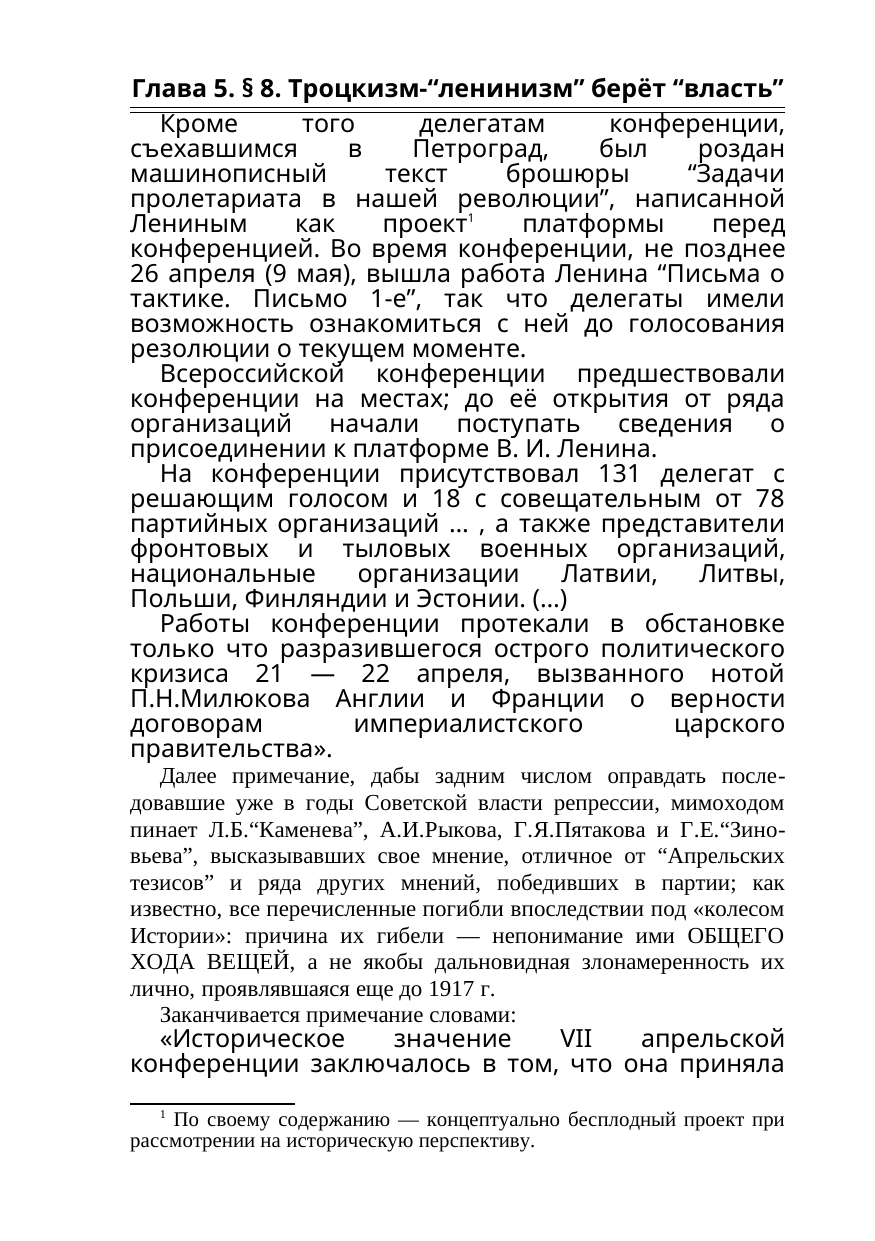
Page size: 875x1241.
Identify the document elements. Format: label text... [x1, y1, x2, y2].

text Работы конференции протекали в обстановке только что разразившегося острого политического кризиса 21 — 22 апреля, вызванного нотой П.Н.Милюкова Англии и Франции о вер­ности договорам империалистского царского правительства». [130, 612, 785, 762]
text Всероссийской конференции предшествовали конференции на местах; до её открытия от ряда организаций начали посту­пать сведения о присоединении к платформе В. И. Ленина. [130, 362, 785, 462]
text Далее примечание, дабы задним числом оправдать после­довавшие уже в годы Советской власти репрессии, мимоходом пинает Л.Б.“Камене­ва”, А.И.Рыкова, Г.Я.Пятакова и Г.Е.“Зино­вье­ва”, выска­зывавших свое мнение, отличное от “Апрельских тезисов” и ряда других мнений, победивших в партии; как известно, все перечисленные погибли впоследствии под «колесом Исто­рии»: причина их гибели — непонимание ими ОБЩЕГО ХОДА ВЕЩЕЙ, а не якобы дальновидная злонамеренность их лично, проявлявшаяся еще до 1917 г. [130, 762, 785, 1001]
text Кроме того делегатам конференции, съехавшимся в Петро­град, был роздан машинописный текст брошюры “Задачи пролетариата в нашей революции”, написанной Лениным как проект платформы перед конференцией. Во время конференции, не поз­д­нее 26 апреля (9 мая), вышла работа Ленина “Письма о тактике. Письмо 1-е”, так что делегаты имели возможность ознакомиться с ней до голосования резолюции о текущем моменте. [130, 113, 785, 362]
text Заканчивается примечание словами: [130, 1001, 785, 1028]
text «Историческое значе­ние VII апрельской конференции заключалось в том, что она приняла [130, 1028, 785, 1078]
text По своему содержанию — концептуально бесплодный проект при рассмотрении на историческую перспективу. [130, 1110, 785, 1152]
text На конференции присутствовал 131 делегат с решающим голосом и 18 с совещательным от 78 партийных организаций … , а также представители фронтовых и тыловых военных орга­низаций, национальные организации Латвии, Литвы, Польши, Финляндии и Эстонии. (…) [130, 462, 785, 612]
